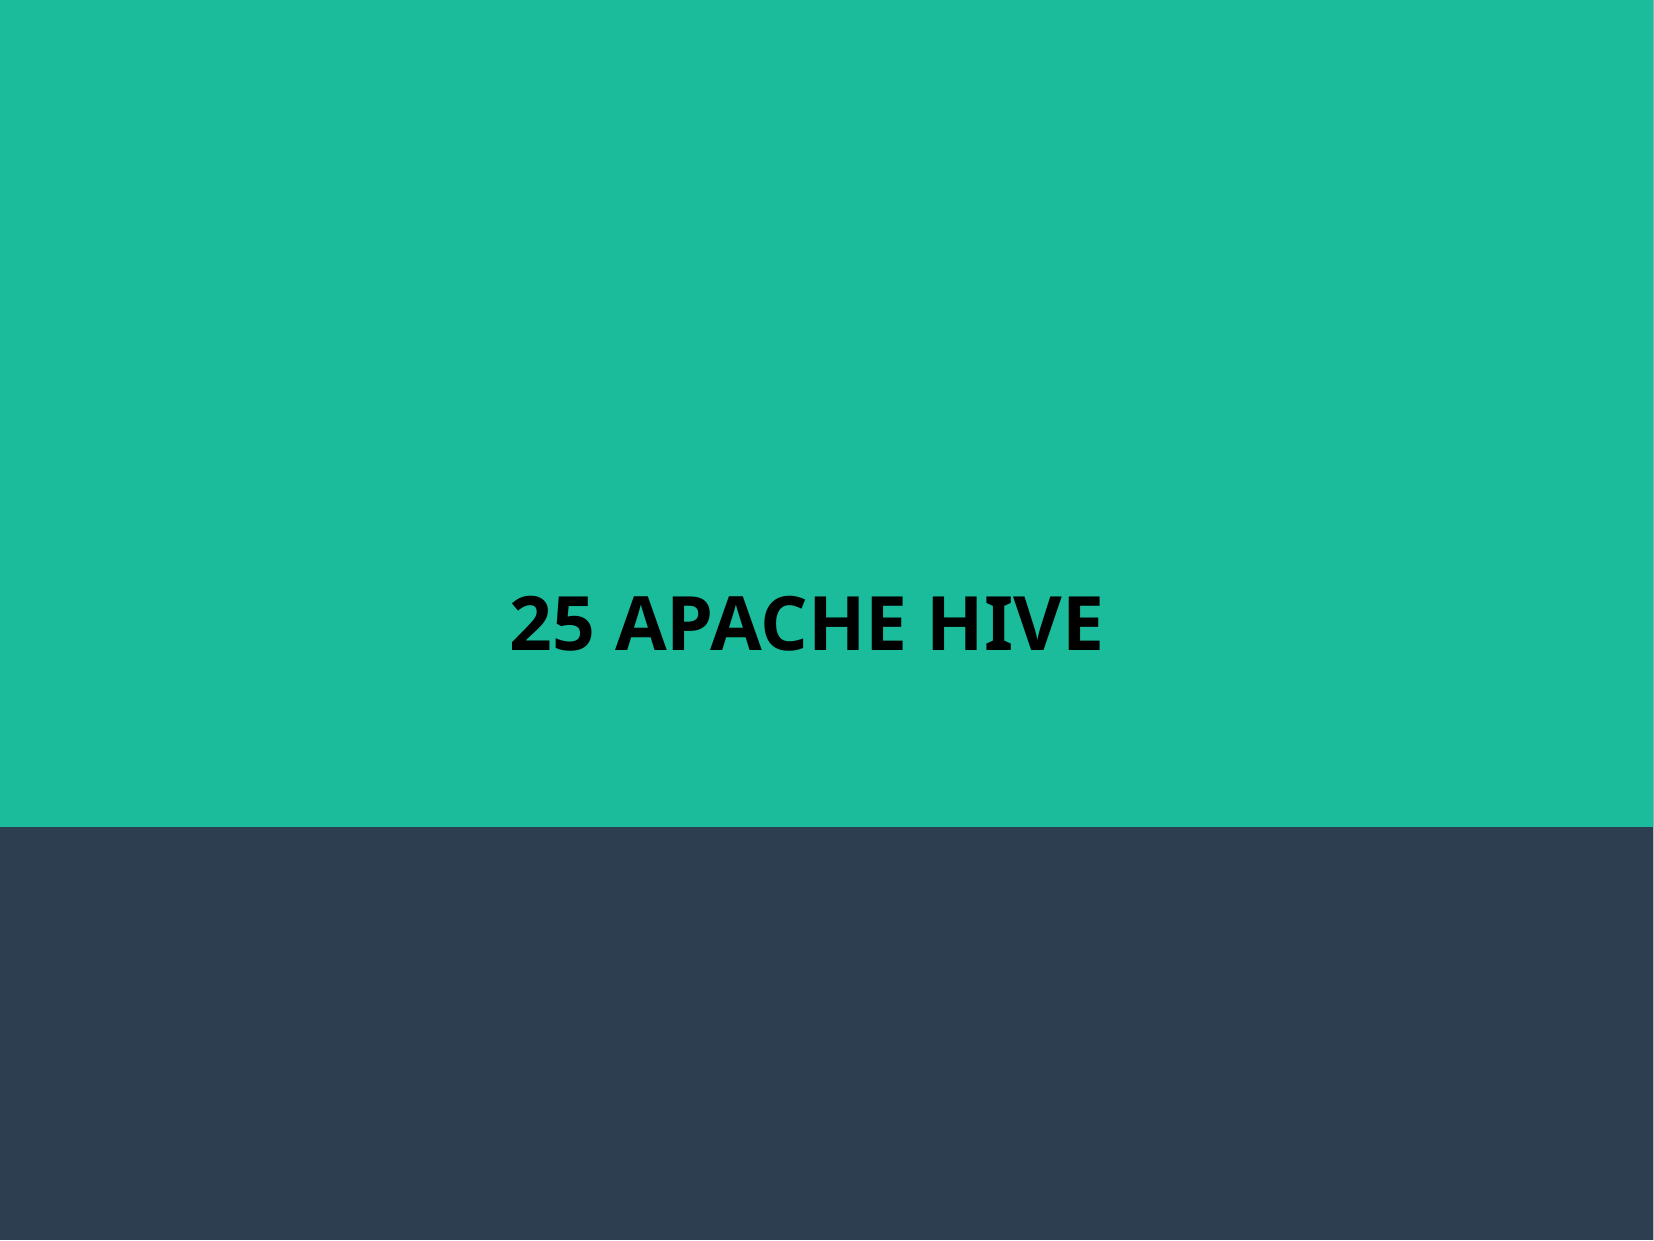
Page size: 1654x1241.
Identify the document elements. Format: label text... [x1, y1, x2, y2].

title 25 APACHE HIVE [39, 519, 1576, 651]
